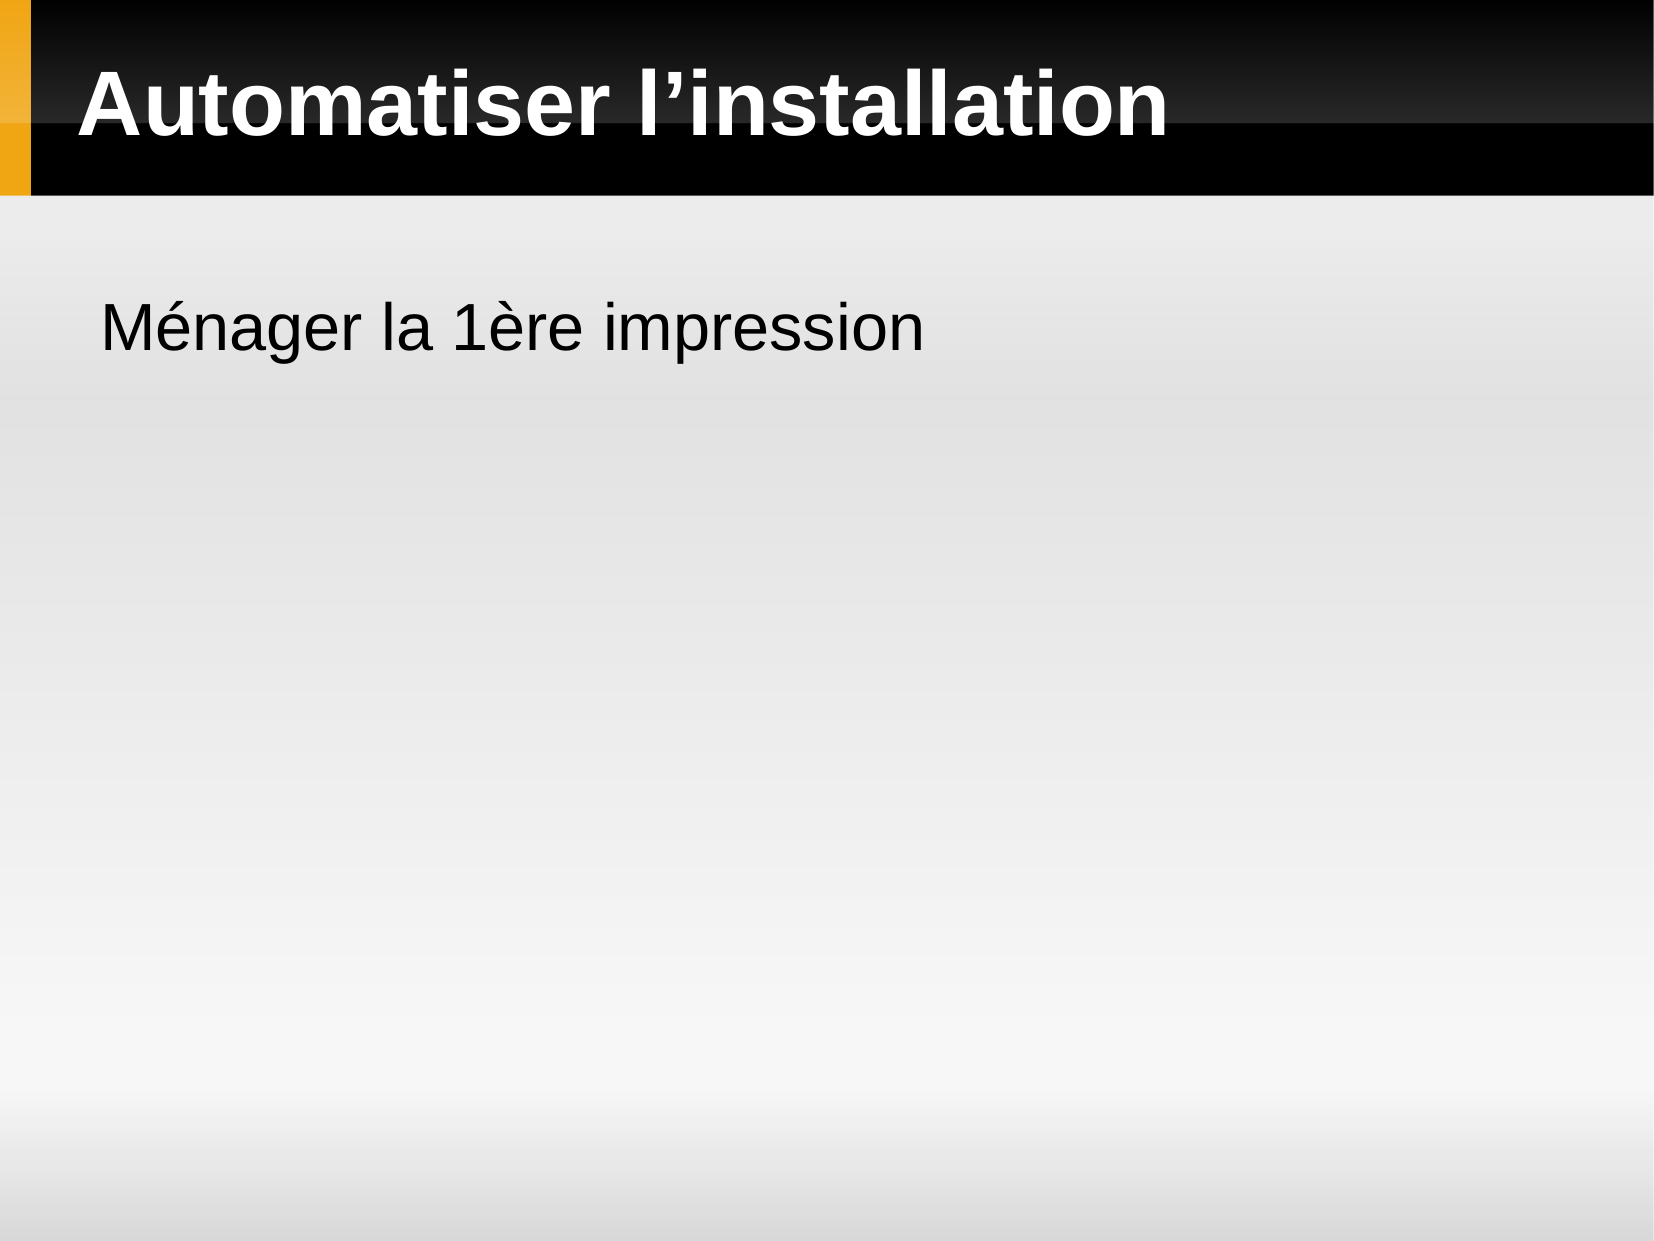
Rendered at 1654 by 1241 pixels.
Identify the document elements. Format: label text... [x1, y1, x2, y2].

list Ménager la 1ère impression [82, 290, 1571, 1094]
title Automatiser l’installation [76, 7, 1565, 200]
picture [0, 0, 1654, 1241]
